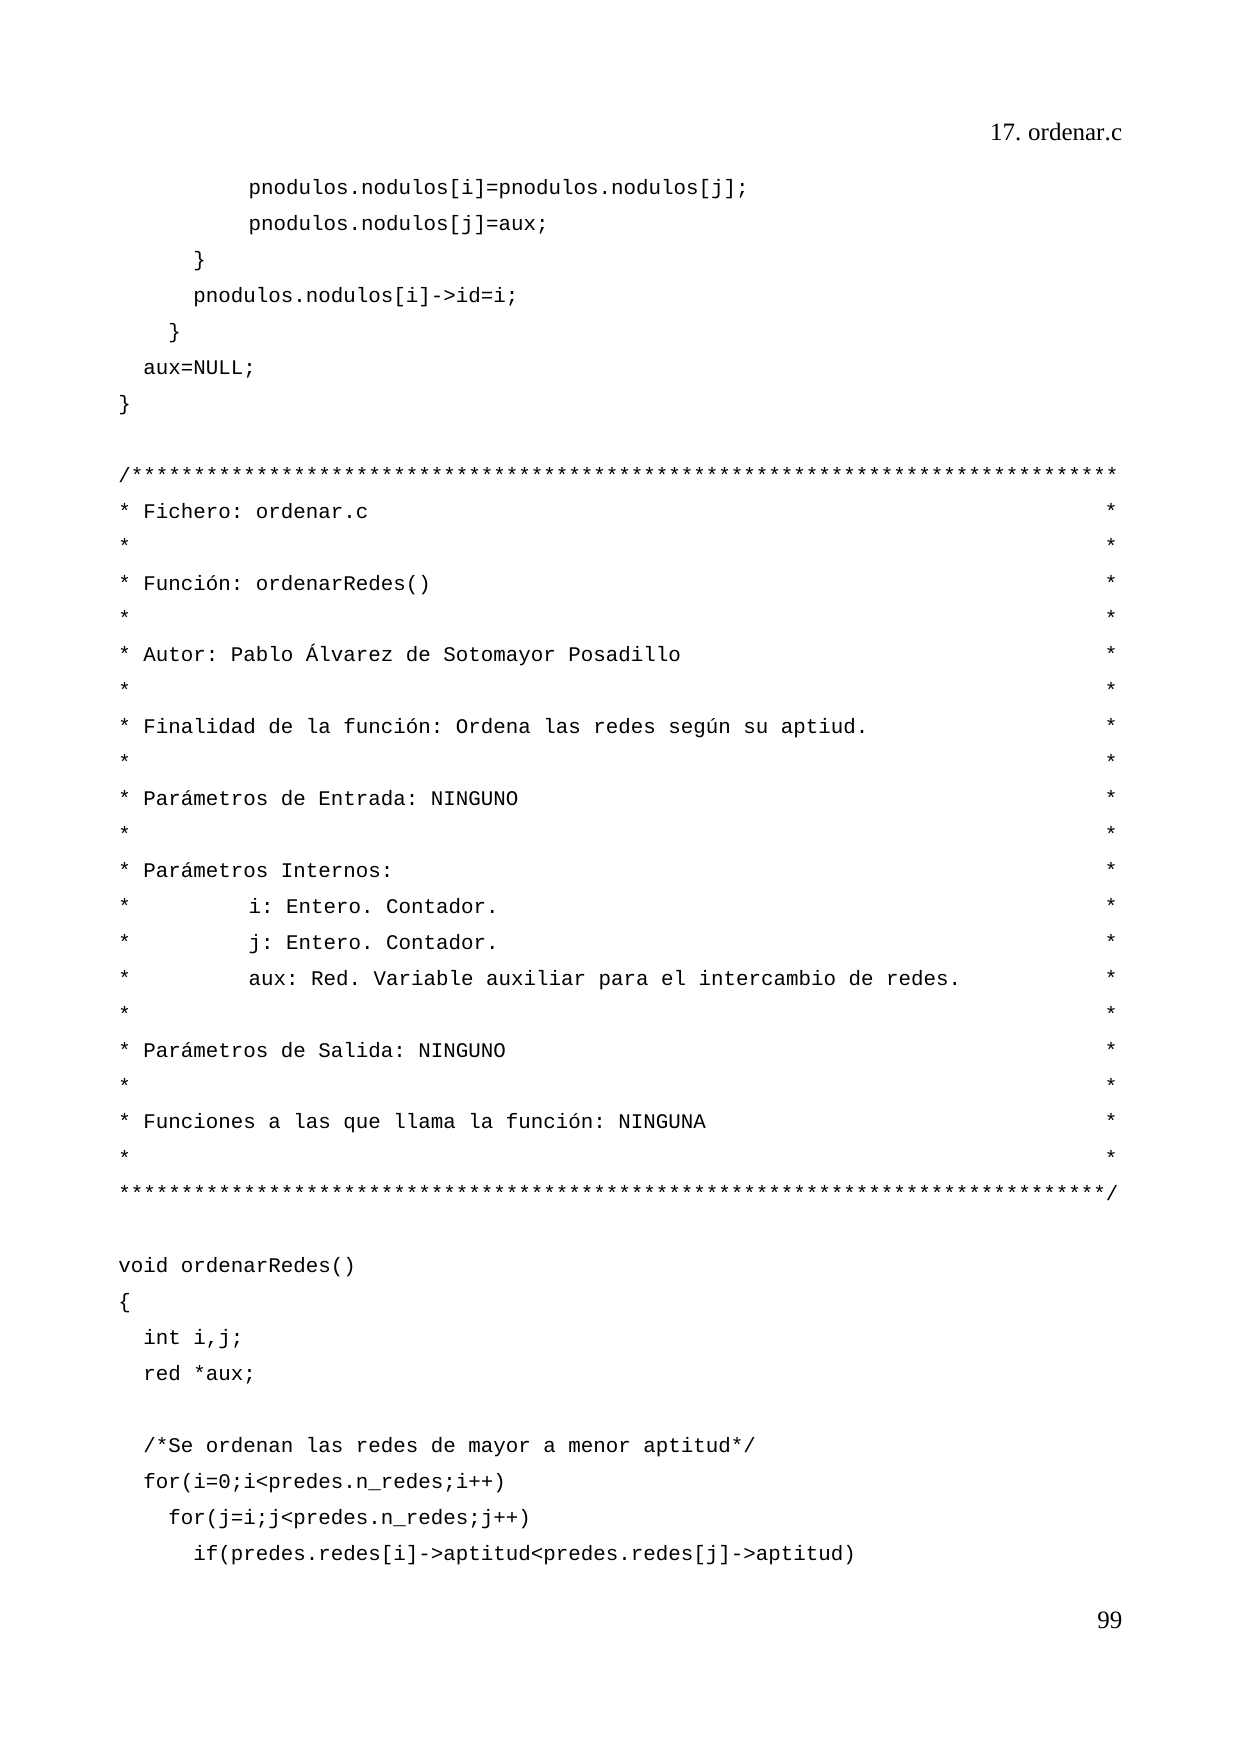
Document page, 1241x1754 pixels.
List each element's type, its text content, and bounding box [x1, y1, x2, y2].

text * * [118, 608, 1122, 632]
text if(predes.redes[i]->aptitud<predes.redes[j]->aptitud) [118, 1543, 1122, 1567]
text * Funciones a las que llama la función: NINGUNA * [118, 1111, 1122, 1135]
text pnodulos.nodulos[j]=aux; [118, 213, 1122, 237]
text aux=NULL; [118, 357, 1122, 381]
text * Autor: Pablo Álvarez de Sotomayor Posadillo * [118, 644, 1122, 668]
text } [118, 249, 1122, 273]
text * Función: ordenarRedes() * [118, 572, 1122, 596]
text void ordenarRedes() [118, 1255, 1122, 1279]
text pnodulos.nodulos[i]=pnodulos.nodulos[j]; [118, 177, 1122, 201]
text * * [118, 680, 1122, 704]
text * * [118, 536, 1122, 560]
text int i,j; [118, 1327, 1122, 1351]
text red *aux; [118, 1363, 1122, 1387]
text * * [118, 752, 1122, 776]
text * Finalidad de la función: Ordena las redes según su aptiud. * [118, 716, 1122, 740]
text * j: Entero. Contador. * [118, 932, 1122, 956]
text /******************************************************************************* [118, 464, 1122, 488]
text * Parámetros Internos: * [118, 860, 1122, 884]
text * Fichero: ordenar.c * [118, 501, 1122, 524]
text * Parámetros de Entrada: NINGUNO * [118, 788, 1122, 812]
text * * [118, 824, 1122, 848]
text * Parámetros de Salida: NINGUNO * [118, 1039, 1122, 1063]
text /*Se ordenan las redes de mayor a menor aptitud*/ [118, 1435, 1122, 1459]
text * i: Entero. Contador. * [118, 896, 1122, 920]
text * * [118, 1147, 1122, 1171]
text * aux: Red. Variable auxiliar para el intercambio de redes. * [118, 968, 1122, 992]
text *******************************************************************************/ [118, 1183, 1122, 1207]
text } [118, 321, 1122, 345]
text { [118, 1291, 1122, 1315]
text pnodulos.nodulos[i]->id=i; [118, 285, 1122, 309]
text for(j=i;j<predes.n_redes;j++) [118, 1507, 1122, 1531]
text * * [118, 1004, 1122, 1028]
text } [118, 393, 1122, 417]
text * * [118, 1076, 1122, 1099]
text for(i=0;i<predes.n_redes;i++) [118, 1471, 1122, 1495]
